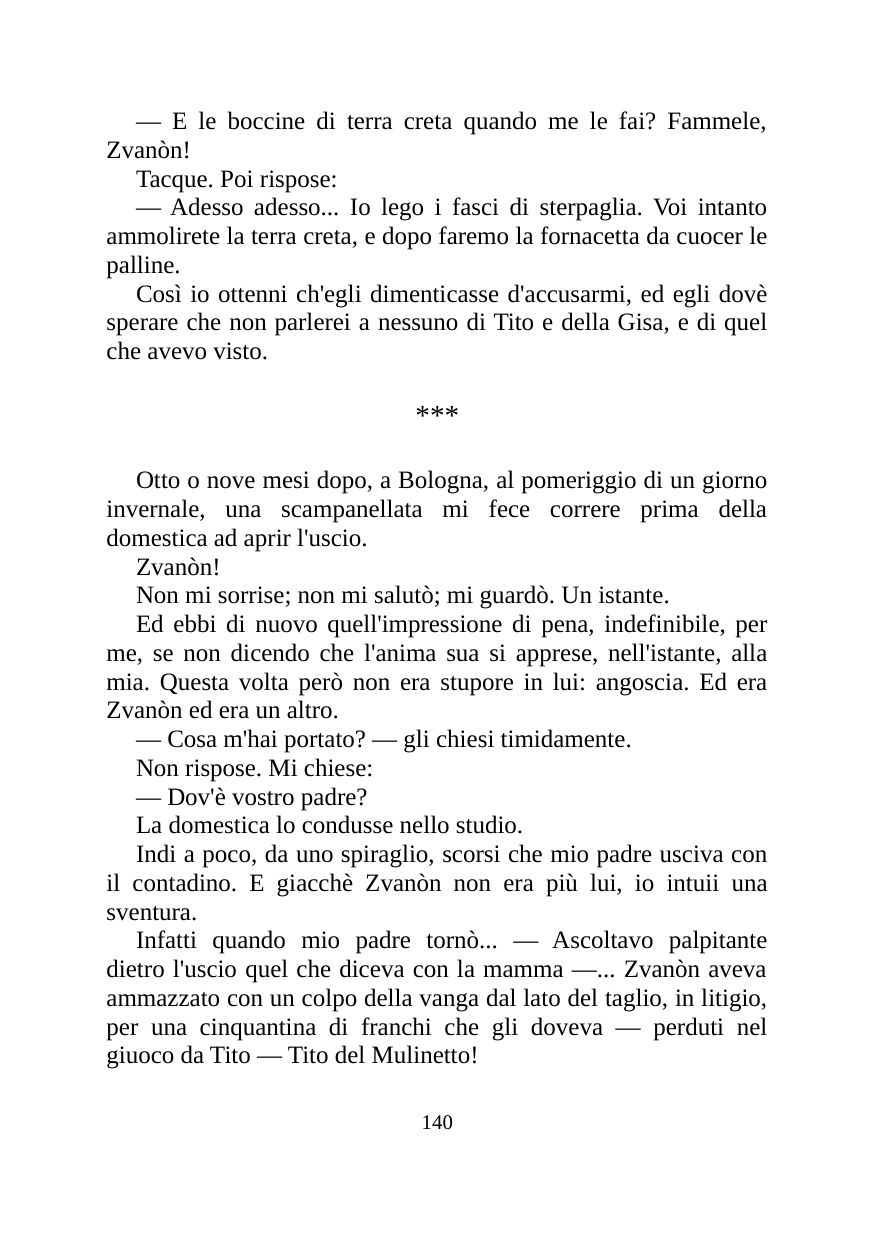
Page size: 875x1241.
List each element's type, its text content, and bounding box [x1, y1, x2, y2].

text Zvanòn! [106, 552, 768, 581]
text Così io ottenni ch'egli dimenticasse d'accusarmi, ed egli dovè sperare che non parlerei a nessuno di Tito e della Gisa, e di quel che avevo visto. [106, 279, 768, 365]
text Indi a poco, da uno spiraglio, scorsi che mio padre usciva con il contadino. E giacchè Zvanòn non era più lui, io intuii una sventura. [106, 839, 768, 926]
text — E le boccine di terra creta quando me le fai? Fammele, Zvanòn! [106, 106, 768, 164]
text — Cosa m'hai portato? — gli chiesi timidamente. [106, 724, 768, 753]
text Non mi sorrise; non mi salutò; mi guardò. Un istante. [106, 581, 768, 609]
text Otto o nove mesi dopo, a Bologna, al pomeriggio di un giorno invernale, una scampanellata mi fece correre prima della domestica ad aprir l'uscio. [106, 466, 768, 552]
text Ed ebbi di nuovo quell'impressione di pena, indefinibile, per me, se non dicendo che l'anima sua si apprese, nell'istante, alla mia. Questa volta però non era stupore in lui: angoscia. Ed era Zvanòn ed era un altro. [106, 609, 768, 724]
text Tacque. Poi rispose: [106, 164, 768, 192]
text Non rispose. Mi chiese: [106, 753, 768, 782]
text Infatti quando mio padre tornò... — Ascoltavo palpitante dietro l'uscio quel che diceva con la mamma —... Zvanòn aveva ammazzato con un colpo della vanga dal lato del taglio, in litigio, per una cinquantina di franchi che gli doveva — perduti nel giuoco da Tito — Tito del Mulinetto! [106, 926, 768, 1069]
text La domestica lo condusse nello studio. [106, 811, 768, 839]
text — Dov'è vostro padre? [106, 782, 768, 811]
text — Adesso adesso... Io lego i fasci di sterpaglia. Voi intanto ammolirete la terra creta, e dopo faremo la fornacetta da cuocer le palline. [106, 192, 768, 279]
text *** [106, 398, 768, 432]
